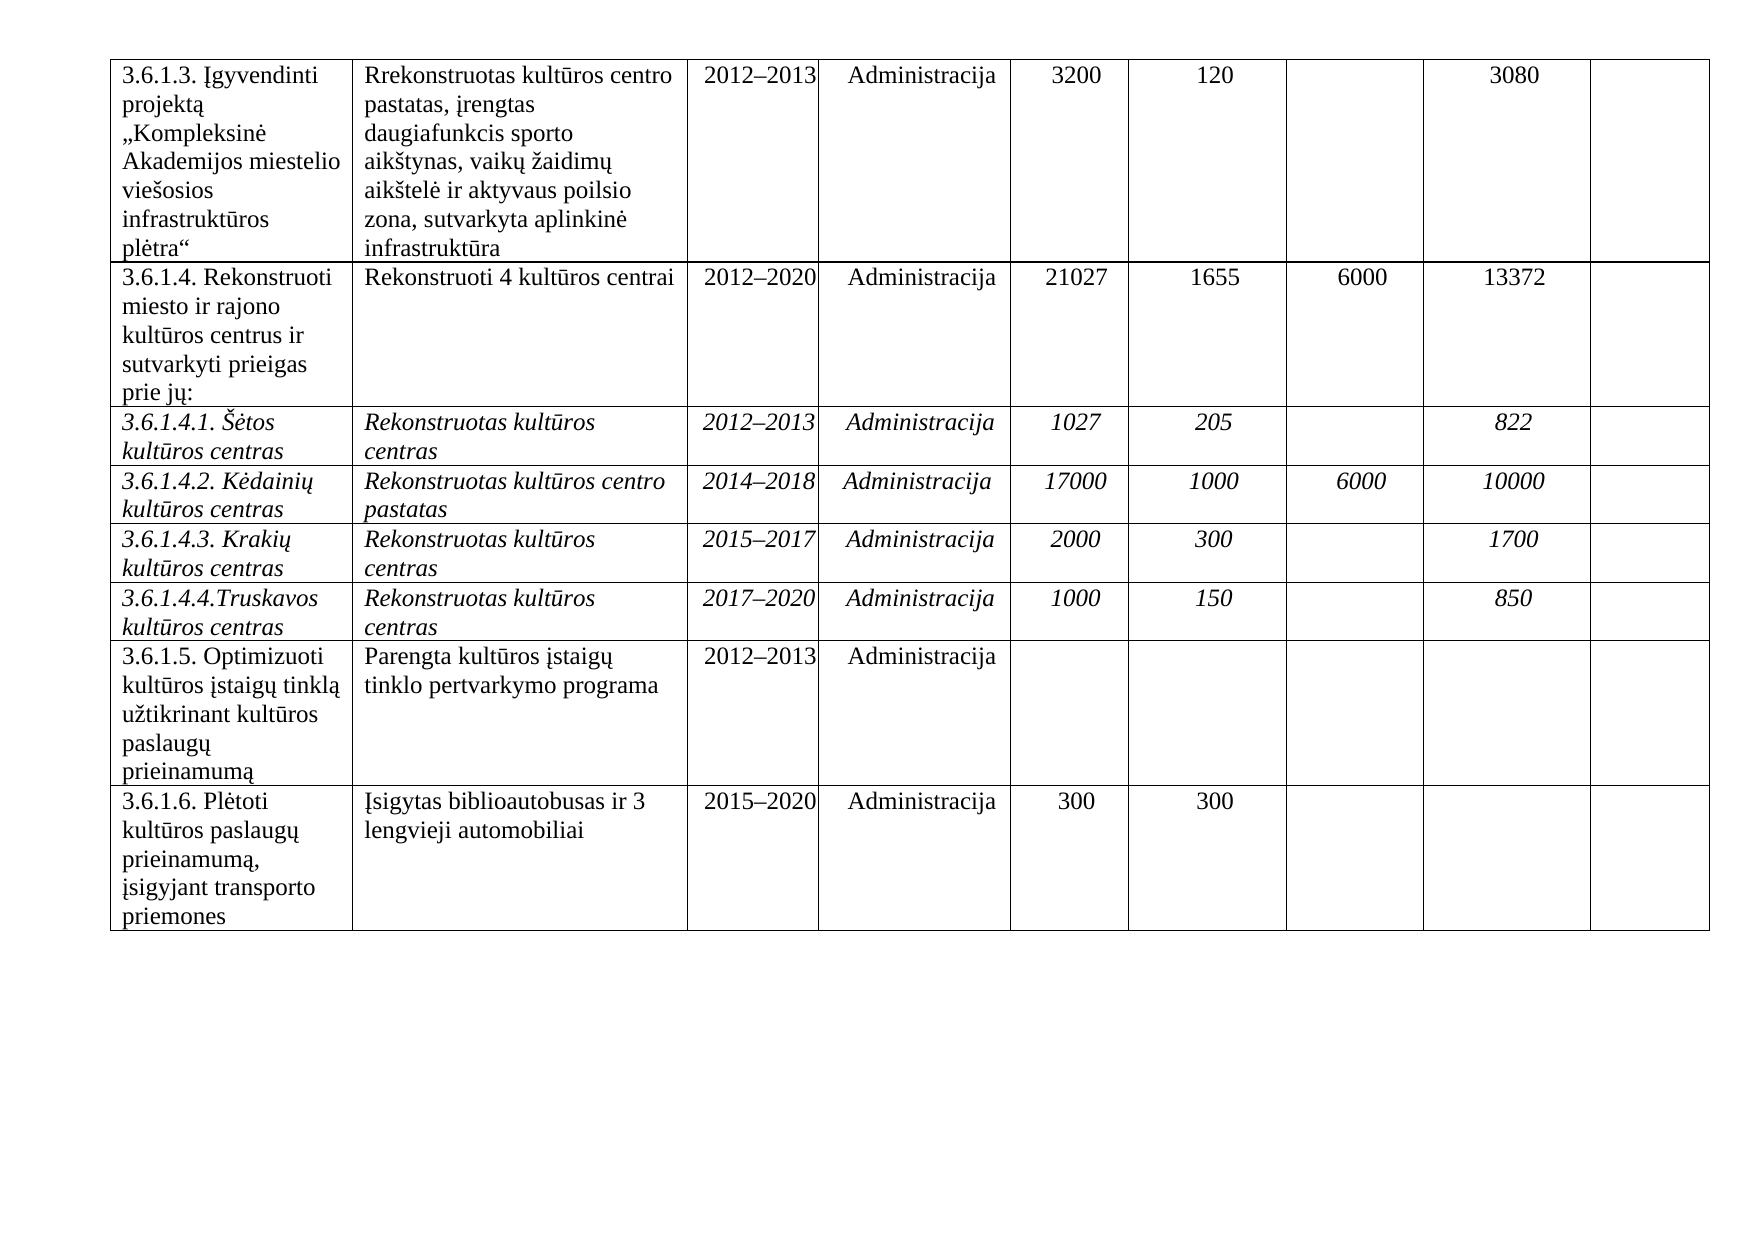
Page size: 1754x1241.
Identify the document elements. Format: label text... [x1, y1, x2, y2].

table_cell [1591, 466, 1709, 523]
table_cell 3.6.1.4.1. Šėtos kultūros centras [111, 407, 352, 465]
table_cell [1287, 786, 1423, 930]
table_cell [1424, 786, 1590, 930]
table_cell 2012–2020 [688, 263, 818, 406]
table_cell 3.6.1.4. Rekonstruoti miesto ir rajono kultūros centrus ir sutvarkyti prieigas prie jų: [111, 263, 352, 406]
table_cell 3.6.1.4.3. Krakių kultūros centras [111, 524, 352, 582]
table_cell 13372 [1424, 263, 1590, 406]
table_cell 3.6.1.6. Plėtoti kultūros paslaugų prieinamumą, įsigyjant transporto priemones [111, 786, 352, 930]
table_cell 1000 [1129, 466, 1286, 523]
table_cell [1591, 60, 1709, 261]
table_cell 1700 [1424, 524, 1590, 582]
table_cell Parengta kultūros įstaigų tinklo pertvarkymo programa [353, 641, 687, 785]
table_cell Rekonstruotas kultūros centras [353, 524, 687, 582]
table_cell 6000 [1287, 466, 1423, 523]
table_cell 17000 [1011, 466, 1128, 523]
table_cell [1287, 641, 1423, 785]
table_cell 300 [1129, 524, 1286, 582]
table_cell [1287, 583, 1423, 640]
table_cell Rekonstruotas kultūros centro pastatas [353, 466, 687, 523]
table_cell [1287, 524, 1423, 582]
table_cell [1011, 641, 1128, 785]
table_cell Rekonstruoti 4 kultūros centrai [353, 263, 687, 406]
table_cell 21027 [1011, 263, 1128, 406]
table_cell [1591, 641, 1709, 785]
table_cell Administracija [819, 263, 1010, 406]
table_cell 6000 [1287, 263, 1423, 406]
table_cell [1287, 60, 1423, 261]
table_cell Administracija [819, 407, 1010, 465]
table_cell 2012–2013 [688, 407, 818, 465]
table_cell 2012–2013 [688, 641, 818, 785]
table_cell Įsigytas biblioautobusas ir 3 lengvieji automobiliai [353, 786, 687, 930]
table_cell Rrekonstruotas kultūros centro pastatas, įrengtas daugiafunkcis sporto aikštynas, vaikų žaidimų aikštelė ir aktyvaus poilsio zona, sutvarkyta aplinkinė infrastruktūra [353, 60, 687, 261]
table_cell 10000 [1424, 466, 1590, 523]
table_cell Rekonstruotas kultūros centras [353, 407, 687, 465]
table_cell 2000 [1011, 524, 1128, 582]
table_cell 3.6.1.5. Optimizuoti kultūros įstaigų tinklą užtikrinant kultūros paslaugų prieinamumą [111, 641, 352, 785]
table_cell 822 [1424, 407, 1590, 465]
table_cell [1591, 263, 1709, 406]
table_cell 3.6.1.3. Įgyvendinti projektą „Kompleksinė Akademijos miestelio viešosios infrastruktūros plėtra“ [111, 60, 352, 261]
table_cell 120 [1129, 60, 1286, 261]
table_cell 3.6.1.4.4.Truskavos kultūros centras [111, 583, 352, 640]
table_cell 1655 [1129, 263, 1286, 406]
table_cell 300 [1011, 786, 1128, 930]
table_cell 2015–2020 [688, 786, 818, 930]
table_cell Rekonstruotas kultūros centras [353, 583, 687, 640]
table_cell 2017–2020 [688, 583, 818, 640]
table_cell 150 [1129, 583, 1286, 640]
table_cell 3200 [1011, 60, 1128, 261]
table_cell 1000 [1011, 583, 1128, 640]
table_cell Administracija [819, 466, 1010, 523]
table_cell Administracija [819, 583, 1010, 640]
table_cell 300 [1129, 786, 1286, 930]
table_cell Administracija [819, 524, 1010, 582]
table_cell Administracija [819, 60, 1010, 261]
table_cell [1591, 407, 1709, 465]
table_cell [1591, 524, 1709, 582]
table_cell [1591, 583, 1709, 640]
table_cell [1591, 786, 1709, 930]
table_cell 2014–2018 [688, 466, 818, 523]
table_cell Administracija [819, 786, 1010, 930]
table_cell [1287, 407, 1423, 465]
table_cell 1027 [1011, 407, 1128, 465]
table_cell 3080 [1424, 60, 1590, 261]
table_cell 205 [1129, 407, 1286, 465]
table_cell Administracija [819, 641, 1010, 785]
table_cell 2015–2017 [688, 524, 818, 582]
table_cell 2012–2013 [688, 60, 818, 261]
table_cell [1424, 641, 1590, 785]
table_cell 3.6.1.4.2. Kėdainių kultūros centras [111, 466, 352, 523]
table_cell [1129, 641, 1286, 785]
table_cell 850 [1424, 583, 1590, 640]
